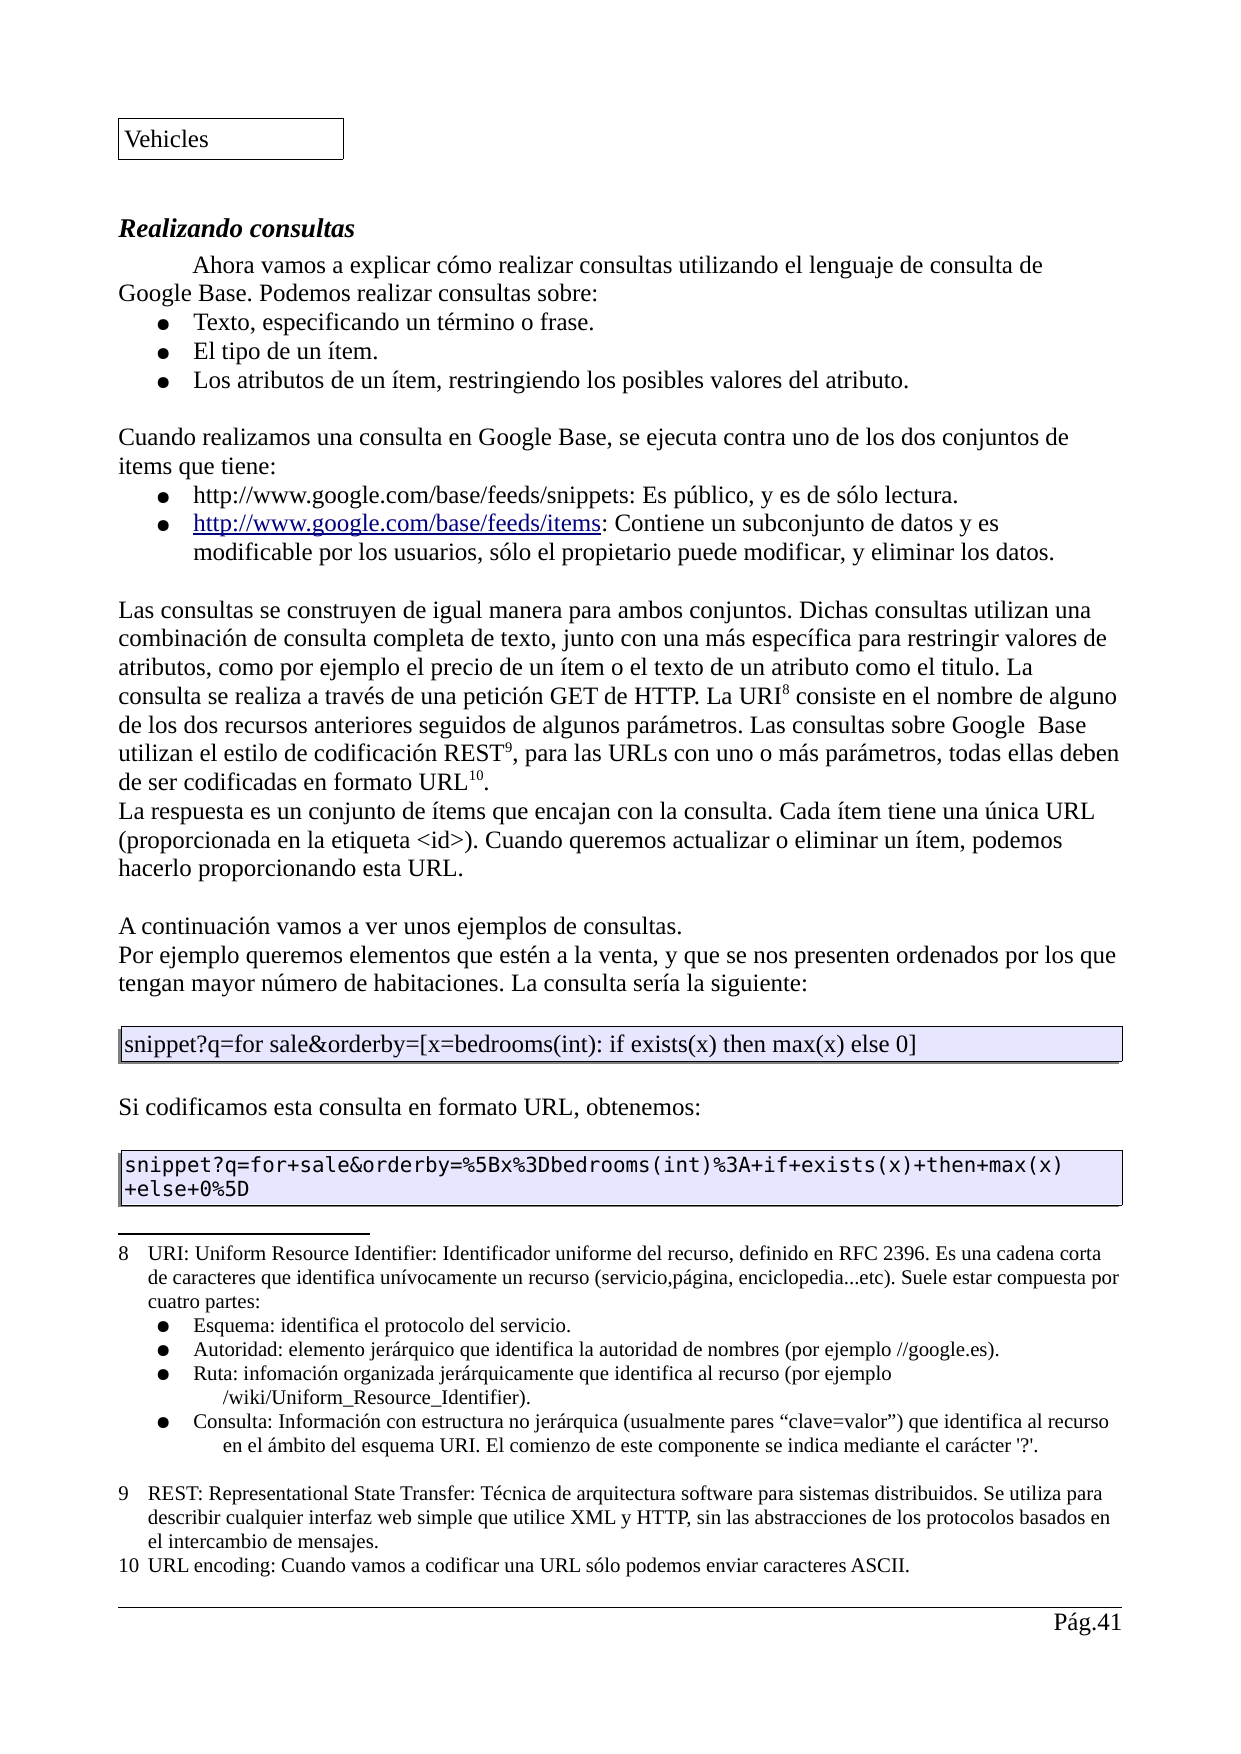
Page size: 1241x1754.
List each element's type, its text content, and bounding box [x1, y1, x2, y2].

list http://www.google.com/base/feeds/snippets: Es público, y es de sólo lectura. [156, 480, 1122, 508]
text Cuando realizamos una consulta en Google Base, se ejecuta contra uno de los dos conjuntos de items que tiene: [118, 422, 1122, 480]
text URL encoding: Cuando vamos a codificar una URL sólo podemos enviar caracteres ASCII. [118, 1553, 1122, 1577]
list Autoridad: elemento jerárquico que identifica la autoridad de nombres (por ejemplo //google.es). [156, 1337, 1122, 1361]
list Consulta: Información con estructura no jerárquica (usualmente pares “clave=valor”) que identifica al recurso en el ámbito del esquema URI. El comienzo de este componente se indica mediante el carácter '?'. [156, 1409, 1122, 1457]
text REST: Representational State Transfer: Técnica de arquitectura software para sistemas distribuidos. Se utiliza para describir cualquier interfaz web simple que utilice XML y HTTP, sin las abstracciones de los protocolos basados en el intercambio de mensajes. [118, 1481, 1122, 1553]
text snippet?q=for+sale&orderby=%5Bx%3Dbedrooms(int)%3A+if+exists(x)+then+max(x)+else+0%5D [122, 1151, 1122, 1204]
list El tipo de un ítem. [156, 336, 1122, 365]
text URI: Uniform Resource Identifier: Identificador uniforme del recurso, definido en RFC 2396. Es una cadena corta de caracteres que identifica unívocamente un recurso (servicio,página, enciclopedia...etc). Suele estar compuesta por cuatro partes: [118, 1241, 1122, 1313]
list http://www.google.com/base/feeds/items: Contiene un subconjunto de datos y es modificable por los usuarios, sólo el propietario puede modificar, y eliminar los datos. [156, 508, 1122, 566]
text Ahora vamos a explicar cómo realizar consultas utilizando el lenguaje de consulta de Google Base. Podemos realizar consultas sobre: [118, 250, 1122, 307]
subtitle Realizando consultas [118, 212, 1122, 243]
list Esquema: identifica el protocolo del servicio. [156, 1313, 1122, 1337]
list Texto, especificando un término o frase. [156, 307, 1122, 336]
list Los atributos de un ítem, restringiendo los posibles valores del atributo. [156, 365, 1122, 393]
text Si codificamos esta consulta en formato URL, obtenemos: [118, 1092, 1122, 1121]
list Ruta: infomación organizada jerárquicamente que identifica al recurso (por ejemplo /wiki/Uniform_Resource_Identifier). [156, 1361, 1122, 1409]
text Por ejemplo queremos elementos que estén a la venta, y que se nos presenten ordenados por los que tengan mayor número de habitaciones. La consulta sería la siguiente: [118, 940, 1122, 997]
text Las consultas se construyen de igual manera para ambos conjuntos. Dichas consultas utilizan una combinación de consulta completa de texto, junto con una más específica para restringir valores de atributos, como por ejemplo el precio de un ítem o el texto de un atributo como el titulo. La consulta se realiza a través de una petición GET de HTTP. La URI consiste en el nombre de alguno de los dos recursos anteriores seguidos de algunos parámetros. Las consultas sobre Google Base utilizan el estilo de codificación REST, para las URLs con uno o más parámetros, todas ellas deben de ser codificadas en formato URL. [118, 595, 1122, 796]
text snippet?q=for sale&orderby=[x=bedrooms(int): if exists(x) then max(x) else 0] [122, 1027, 1122, 1061]
table_cell Vehicles [119, 119, 343, 158]
text A continuación vamos a ver unos ejemplos de consultas. [118, 911, 1122, 940]
text La respuesta es un conjunto de ítems que encajan con la consulta. Cada ítem tiene una única URL (proporcionada en la etiqueta <id>). Cuando queremos actualizar o eliminar un ítem, podemos hacerlo proporcionando esta URL. [118, 796, 1122, 882]
